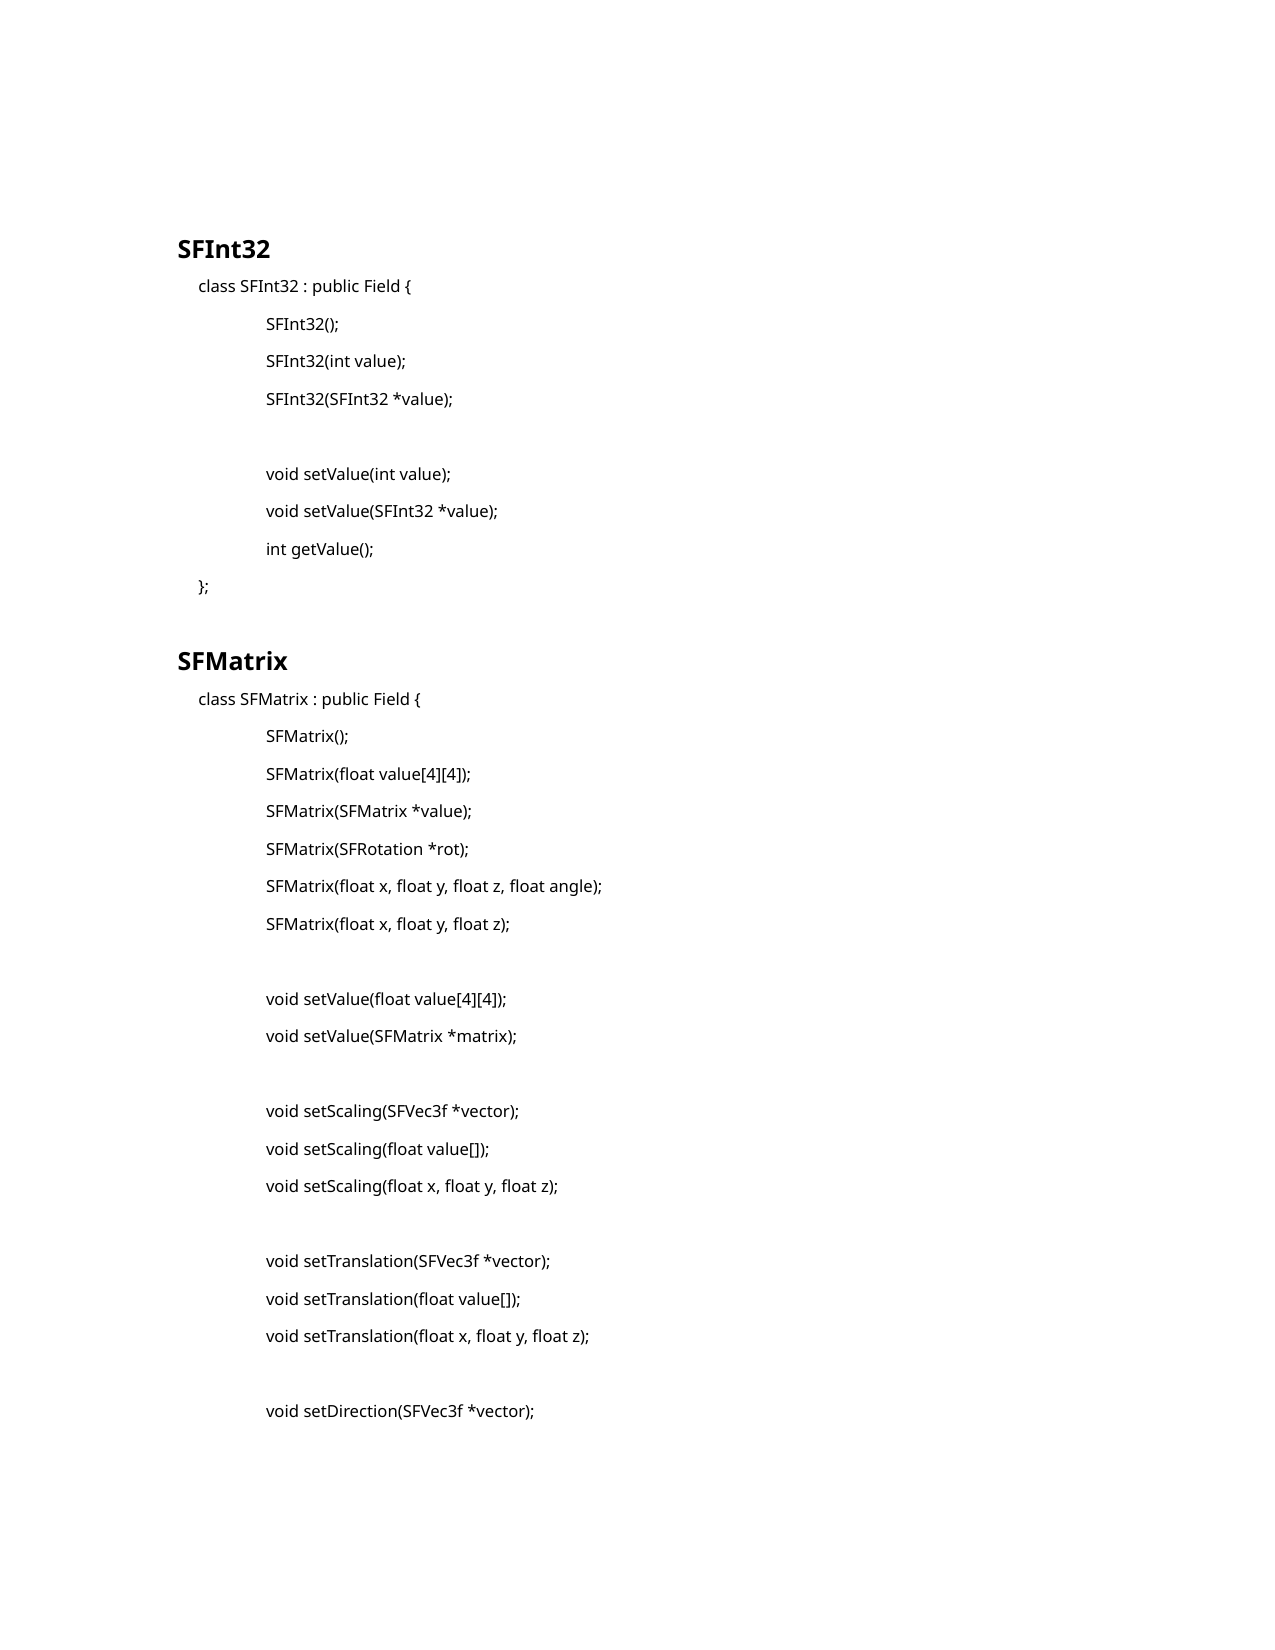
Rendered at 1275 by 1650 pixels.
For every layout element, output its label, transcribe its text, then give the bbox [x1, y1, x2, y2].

text void setValue(float value[4][4]); [198, 980, 1098, 1017]
text void setValue(SFInt32 *value); [198, 492, 1098, 530]
text void setValue(int value); [198, 455, 1098, 492]
text SFMatrix(SFRotation *rot); [198, 830, 1098, 867]
text SFMatrix(SFMatrix *value); [198, 792, 1098, 830]
text void setDirection(SFVec3f *vector); [198, 1392, 1098, 1430]
text void setTranslation(SFVec3f *vector); [198, 1242, 1098, 1280]
text SFInt32(); [198, 305, 1098, 342]
text SFMatrix(); [198, 717, 1098, 755]
subtitle SFInt32 [177, 230, 1098, 267]
text void setScaling(float x, float y, float z); [198, 1167, 1098, 1205]
text SFInt32(int value); [198, 342, 1098, 380]
text void setTranslation(float x, float y, float z); [198, 1317, 1098, 1355]
text class SFInt32 : public Field { [198, 267, 1098, 305]
text void setScaling(SFVec3f *vector); [198, 1092, 1098, 1130]
text void setTranslation(float value[]); [198, 1280, 1098, 1317]
text class SFMatrix : public Field { [198, 680, 1098, 717]
text int getValue(); [198, 530, 1098, 567]
text SFInt32(SFInt32 *value); [198, 380, 1098, 417]
subtitle SFMatrix [177, 642, 1098, 680]
text SFMatrix(float value[4][4]); [198, 755, 1098, 792]
text SFMatrix(float x, float y, float z); [198, 905, 1098, 942]
text }; [198, 567, 1098, 605]
text void setScaling(float value[]); [198, 1130, 1098, 1167]
text SFMatrix(float x, float y, float z, float angle); [198, 867, 1098, 905]
text void setValue(SFMatrix *matrix); [198, 1017, 1098, 1055]
